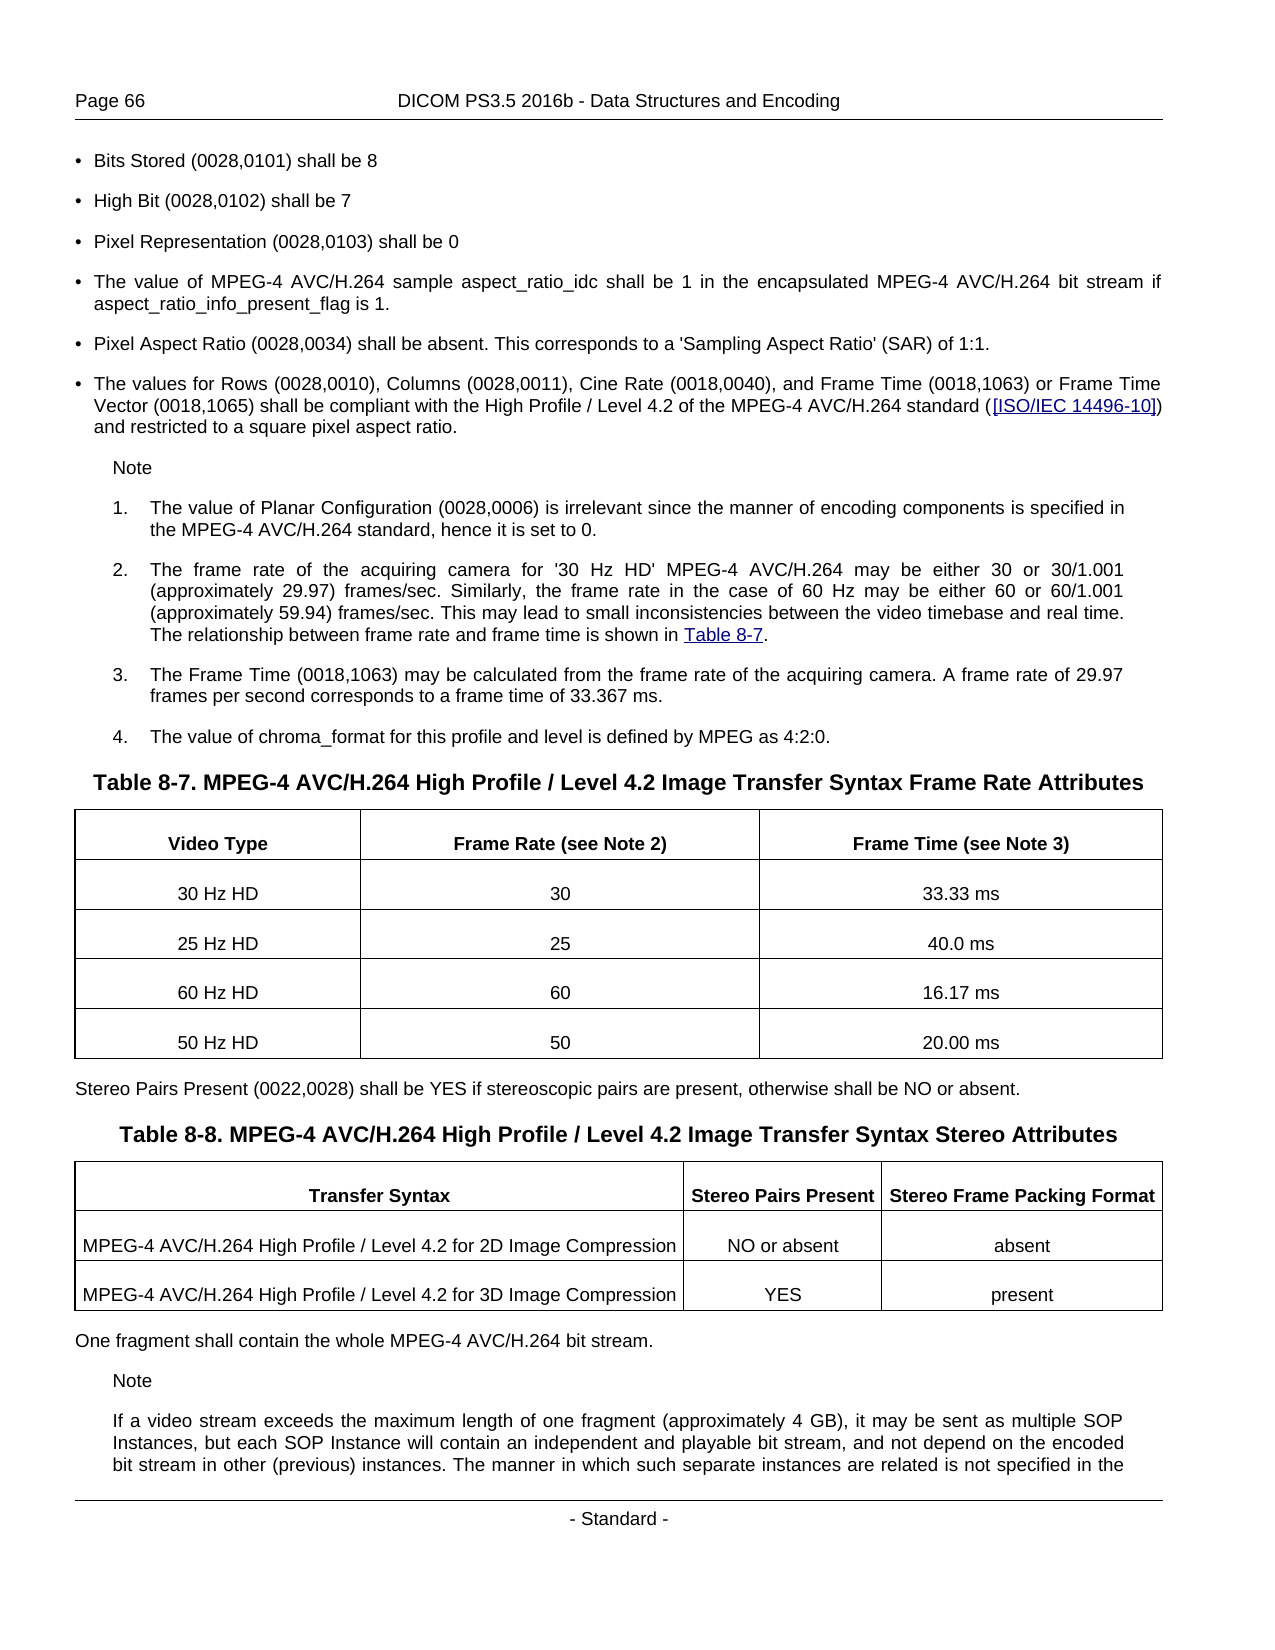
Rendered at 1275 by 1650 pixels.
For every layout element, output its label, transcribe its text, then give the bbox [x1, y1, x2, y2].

text One fragment shall contain the whole MPEG-4 AVC/H.264 bit stream. [75, 1329, 1162, 1351]
text Table 8-8. MPEG-4 AVC/H.264 High Profile / Level 4.2 Image Transfer Syntax Stereo Attributes [75, 1121, 1162, 1147]
list Pixel Aspect Ratio (0028,0034) shall be absent. This corresponds to a 'Sampling Aspect Ratio' (SAR) of 1:1. [75, 333, 1162, 354]
table_cell 33.33 ms [760, 860, 1162, 908]
table_cell 16.17 ms [760, 959, 1162, 1008]
table_cell 25 Hz HD [76, 910, 360, 958]
table_header Stereo Pairs Present [684, 1162, 881, 1210]
text Stereo Pairs Present (0022,0028) shall be YES if stereoscopic pairs are present, otherwise shall be NO or absent. [75, 1077, 1162, 1099]
table_cell absent [882, 1211, 1162, 1260]
list The value of Planar Configuration (0028,0006) is irrelevant since the manner of encoding components is specified in the MPEG-4 AVC/H.264 standard, hence it is set to 0. [112, 497, 1125, 540]
table_cell 25 [361, 910, 759, 958]
table_cell 30 [361, 860, 759, 908]
table_cell 20.00 ms [760, 1009, 1162, 1057]
table_header Frame Rate (see Note 2) [361, 810, 759, 859]
list The values for Rows (0028,0010), Columns (0028,0011), Cine Rate (0018,0040), and Frame Time (0018,1063) or Frame Time Vector (0018,1065) shall be compliant with the High Profile / Level 4.2 of the MPEG-4 AVC/H.264 standard ([ISO/IEC 14496-10]) and restricted to a square pixel aspect ratio. [75, 373, 1162, 438]
table_header Frame Time (see Note 3) [760, 810, 1162, 859]
table_cell 30 Hz HD [76, 860, 360, 908]
list The Frame Time (0018,1063) may be calculated from the frame rate of the acquiring camera. A frame rate of 29.97 frames per second corresponds to a frame time of 33.367 ms. [112, 664, 1125, 707]
table_cell 40.0 ms [760, 910, 1162, 958]
list The frame rate of the acquiring camera for '30 Hz HD' MPEG-4 AVC/H.264 may be either 30 or 30/1.001 (approximately 29.97) frames/sec. Similarly, the frame rate in the case of 60 Hz may be either 60 or 60/1.001 (approximately 59.94) frames/sec. This may lead to small inconsistencies between the video timebase and real time. The relationship between frame rate and frame time is shown in Table 8-7. [112, 559, 1125, 645]
table_cell MPEG-4 AVC/H.264 High Profile / Level 4.2 for 3D Image Compression [76, 1261, 683, 1310]
list High Bit (0028,0102) shall be 7 [75, 190, 1162, 212]
list Bits Stored (0028,0101) shall be 8 [75, 150, 1162, 172]
table_cell 60 [361, 959, 759, 1008]
list The value of MPEG-4 AVC/H.264 sample aspect_ratio_idc shall be 1 in the encapsulated MPEG-4 AVC/H.264 bit stream if aspect_ratio_info_present_flag is 1. [75, 271, 1162, 314]
table_header Transfer Syntax [76, 1162, 683, 1210]
text Note [112, 457, 1125, 478]
table_cell NO or absent [684, 1211, 881, 1260]
table_cell 50 Hz HD [76, 1009, 360, 1057]
list The value of chroma_format for this profile and level is defined by MPEG as 4:2:0. [112, 726, 1125, 747]
table_header Video Type [76, 810, 360, 859]
table_cell YES [684, 1261, 881, 1310]
table_cell 60 Hz HD [76, 959, 360, 1008]
text If a video stream exceeds the maximum length of one fragment (approximately 4 GB), it may be sent as multiple SOP Instances, but each SOP Instance will contain an independent and playable bit stream, and not depend on the encoded bit stream in other (previous) instances. The manner in which such separate instances are related is not specified in the [112, 1410, 1125, 1475]
text Note [112, 1370, 1125, 1391]
table_header Stereo Frame Packing Format [882, 1162, 1162, 1210]
text Table 8-7. MPEG-4 AVC/H.264 High Profile / Level 4.2 Image Transfer Syntax Frame Rate Attributes [75, 770, 1162, 796]
list Pixel Representation (0028,0103) shall be 0 [75, 231, 1162, 252]
table_cell present [882, 1261, 1162, 1310]
table_cell 50 [361, 1009, 759, 1057]
table_cell MPEG-4 AVC/H.264 High Profile / Level 4.2 for 2D Image Compression [76, 1211, 683, 1260]
